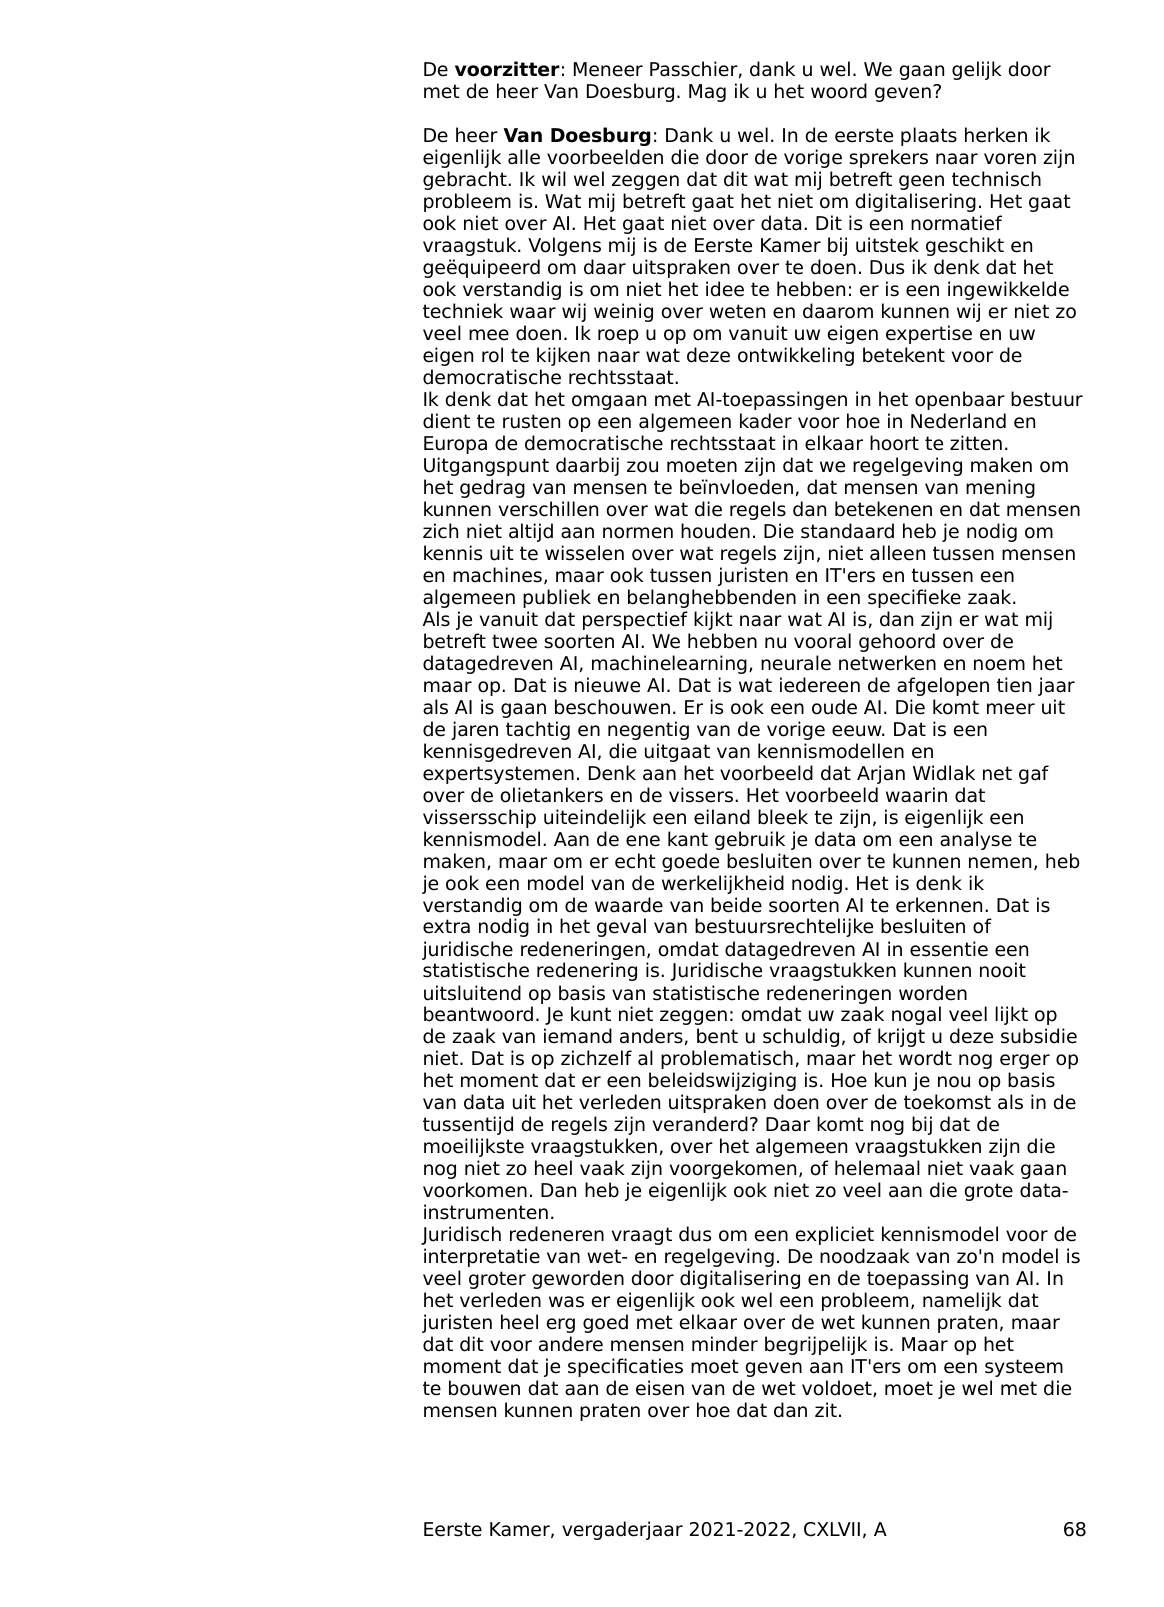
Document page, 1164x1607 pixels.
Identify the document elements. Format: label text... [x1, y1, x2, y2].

text Ik denk dat het omgaan met AI-toepassingen in het openbaar bestuur dient te rusten op een algemeen kader voor hoe in Nederland en Europa de democratische rechtsstaat in elkaar hoort te zitten. Uitgangspunt daarbij zou moeten zijn dat we regelgeving maken om het gedrag van mensen te beïnvloeden, dat mensen van mening kunnen verschillen over wat die regels dan betekenen en dat mensen zich niet altijd aan normen houden. Die standaard heb je nodig om kennis uit te wisselen over wat regels zijn, niet alleen tussen mensen en machines, maar ook tussen juristen en IT'ers en tussen een algemeen publiek en belanghebbenden in een specifieke zaak. [422, 389, 1087, 609]
text De voorzitter: Meneer Passchier, dank u wel. We gaan gelijk door met de heer Van Doesburg. Mag ik u het woord geven? [422, 59, 1087, 103]
text De heer Van Doesburg: Dank u wel. In de eerste plaats herken ik eigenlijk alle voorbeelden die door de vorige sprekers naar voren zijn gebracht. Ik wil wel zeggen dat dit wat mij betreft geen technisch probleem is. Wat mij betreft gaat het niet om digitalisering. Het gaat ook niet over AI. Het gaat niet over data. Dit is een normatief vraagstuk. Volgens mij is de Eerste Kamer bij uitstek geschikt en geëquipeerd om daar uitspraken over te doen. Dus ik denk dat het ook verstandig is om niet het idee te hebben: er is een ingewikkelde techniek waar wij weinig over weten en daarom kunnen wij er niet zo veel mee doen. Ik roep u op om vanuit uw eigen expertise en uw eigen rol te kijken naar wat deze ontwikkeling betekent voor de democratische rechtsstaat. [422, 125, 1087, 389]
text Juridisch redeneren vraagt dus om een expliciet kennismodel voor de interpretatie van wet- en regelgeving. De noodzaak van zo'n model is veel groter geworden door digitalisering en de toepassing van AI. In het verleden was er eigenlijk ook wel een probleem, namelijk dat juristen heel erg goed met elkaar over de wet kunnen praten, maar dat dit voor andere mensen minder begrijpelijk is. Maar op het moment dat je specificaties moet geven aan IT'ers om een systeem te bouwen dat aan de eisen van de wet voldoet, moet je wel met die mensen kunnen praten over hoe dat dan zit. [422, 1224, 1087, 1422]
text Als je vanuit dat perspectief kijkt naar wat AI is, dan zijn er wat mij betreft twee soorten AI. We hebben nu vooral gehoord over de datagedreven AI, machinelearning, neurale netwerken en noem het maar op. Dat is nieuwe AI. Dat is wat iedereen de afgelopen tien jaar als AI is gaan beschouwen. Er is ook een oude AI. Die komt meer uit de jaren tachtig en negentig van de vorige eeuw. Dat is een kennisgedreven AI, die uitgaat van kennismodellen en expertsystemen. Denk aan het voorbeeld dat Arjan Widlak net gaf over de olietankers en de vissers. Het voorbeeld waarin dat vissersschip uiteindelijk een eiland bleek te zijn, is eigenlijk een kennismodel. Aan de ene kant gebruik je data om een analyse te maken, maar om er echt goede besluiten over te kunnen nemen, heb je ook een model van de werkelijkheid nodig. Het is denk ik verstandig om de waarde van beide soorten AI te erkennen. Dat is extra nodig in het geval van bestuursrechtelijke besluiten of juridische redeneringen, omdat datagedreven AI in essentie een statistische redenering is. Juridische vraagstukken kunnen nooit uitsluitend op basis van statistische redeneringen worden beantwoord. Je kunt niet zeggen: omdat uw zaak nogal veel lijkt op de zaak van iemand anders, bent u schuldig, of krijgt u deze subsidie niet. Dat is op zichzelf al problematisch, maar het wordt nog erger op het moment dat er een beleidswijziging is. Hoe kun je nou op basis van data uit het verleden uitspraken doen over de toekomst als in de tussentijd de regels zijn veranderd? Daar komt nog bij dat de moeilijkste vraagstukken, over het algemeen vraagstukken zijn die nog niet zo heel vaak zijn voorgekomen, of helemaal niet vaak gaan voorkomen. Dan heb je eigenlijk ook niet zo veel aan die grote data-instrumenten. [422, 609, 1087, 1224]
